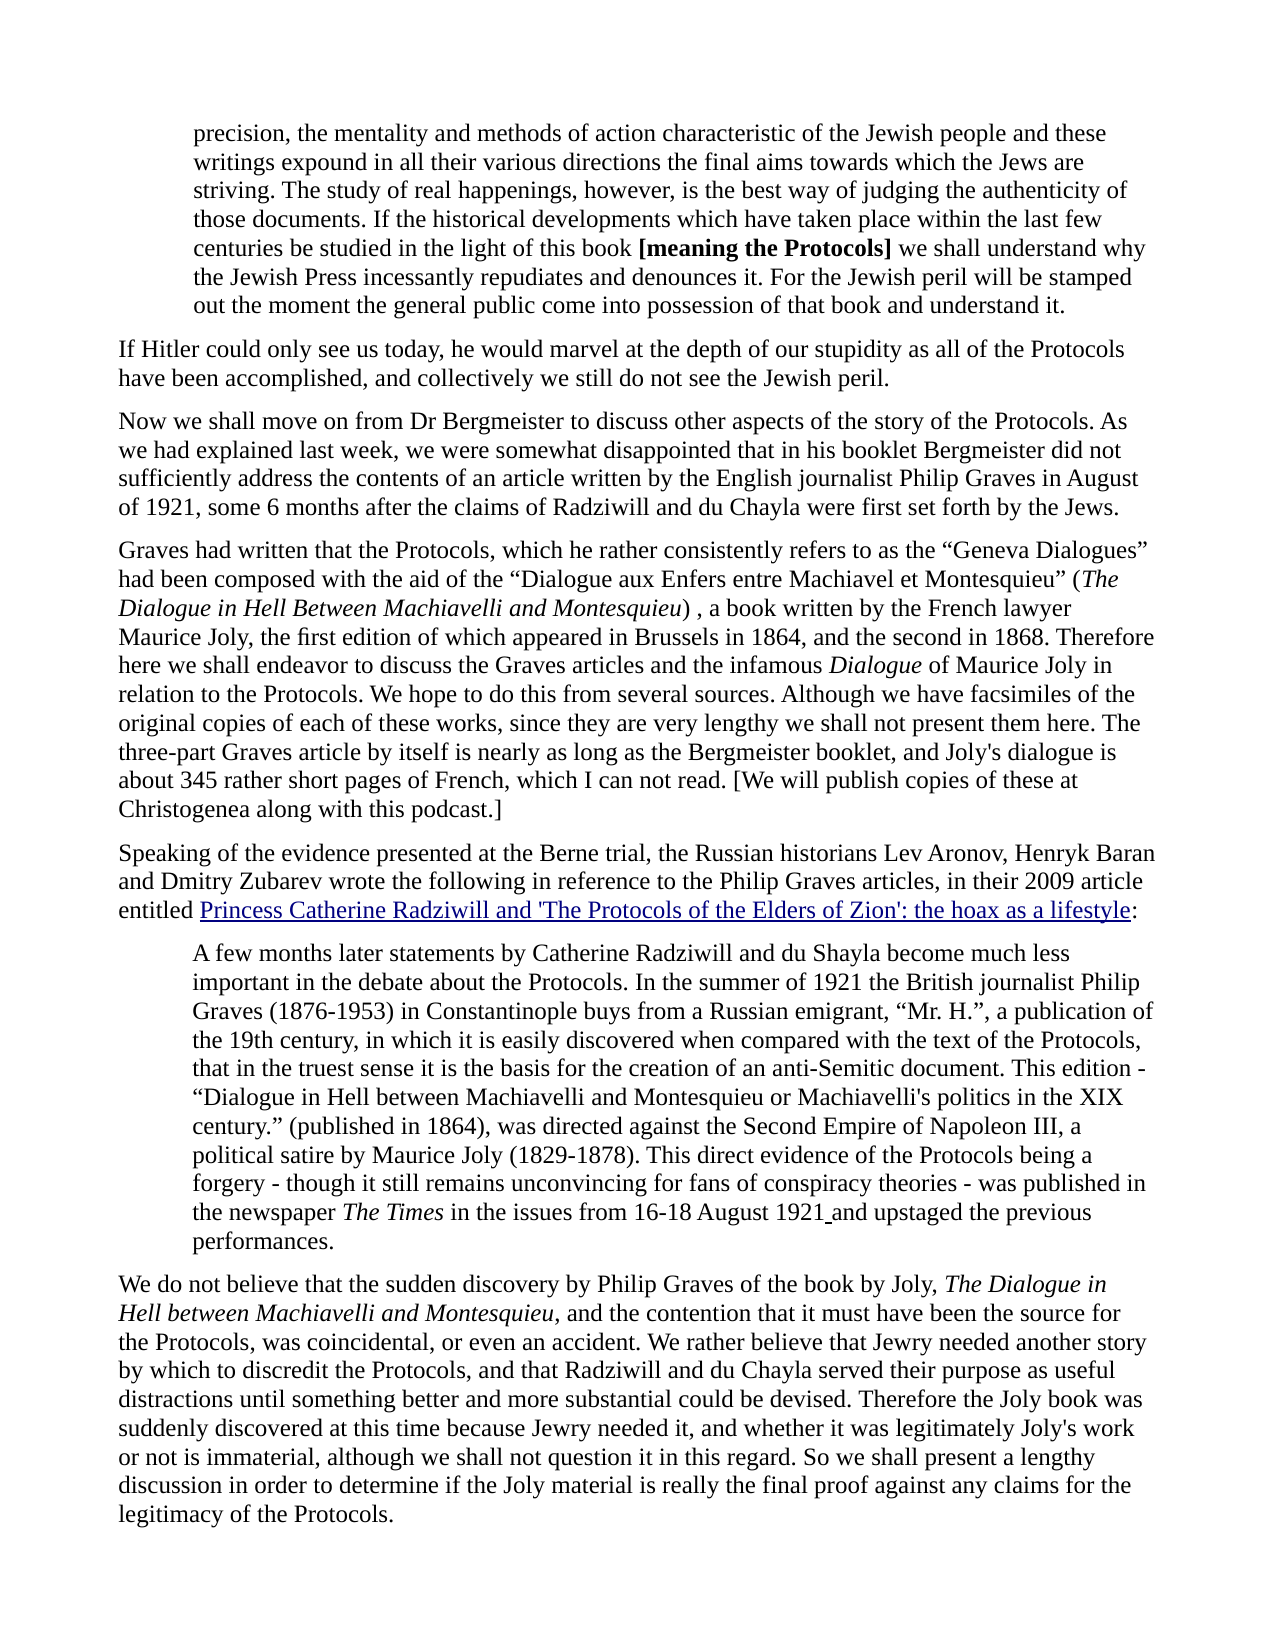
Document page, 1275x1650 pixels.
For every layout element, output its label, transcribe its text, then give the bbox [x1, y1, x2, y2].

text Speaking of the evidence presented at the Berne trial, the Russian historians Lev Aronov, Henryk Baran and Dmitry Zubarev wrote the following in reference to the Philip Graves articles, in their 2009 article entitled Princess Catherine Radziwill and 'The Protocols of the Elders of Zion': the hoax as a lifestyle: [118, 838, 1157, 924]
text We do not believe that the sudden discovery by Philip Graves of the book by Joly, The Dialogue in Hell between Machiavelli and Montesquieu, and the contention that it must have been the source for the Protocols, was coincidental, or even an accident. We rather believe that Jewry needed another story by which to discredit the Protocols, and that Radziwill and du Chayla served their purpose as useful distractions until something better and more substantial could be devised. Therefore the Joly book was suddenly discovered at this time because Jewry needed it, and whether it was legitimately Joly's work or not is immaterial, although we shall not question it in this regard. So we shall present a lengthy discussion in order to determine if the Joly material is really the final proof against any claims for the legitimacy of the Protocols. [118, 1269, 1157, 1528]
text If Hitler could only see us today, he would marvel at the depth of our stupidity as all of the Protocols have been accomplished, and collectively we still do not see the Jewish peril. [118, 334, 1157, 391]
text Graves had written that the Protocols, which he rather consistently refers to as the “Geneva Dialogues” had been composed with the aid of the “Dialogue aux Enfers entre Machiavel et Montesquieu” (The Dialogue in Hell Between Machiavelli and Montesquieu) , a book written by the French lawyer Maurice Joly, the ﬁrst edition of which appeared in Brussels in 1864, and the second in 1868. Therefore here we shall endeavor to discuss the Graves articles and the infamous Dialogue of Maurice Joly in relation to the Protocols. We hope to do this from several sources. Although we have facsimiles of the original copies of each of these works, since they are very lengthy we shall not present them here. The three-part Graves article by itself is nearly as long as the Bergmeister booklet, and Joly's dialogue is about 345 rather short pages of French, which I can not read. [We will publish copies of these at Christogenea along with this podcast.] [118, 536, 1157, 823]
text Now we shall move on from Dr Bergmeister to discuss other aspects of the story of the Protocols. As we had explained last week, we were somewhat disappointed that in his booklet Bergmeister did not sufficiently address the contents of an article written by the English journalist Philip Graves in August of 1921, some 6 months after the claims of Radziwill and du Chayla were first set forth by the Jews. [118, 406, 1157, 521]
text precision, the mentality and methods of action characteristic of the Jewish people and these writings expound in all their various directions the final aims towards which the Jews are striving. The study of real happenings, however, is the best way of judging the authenticity of those documents. If the historical developments which have taken place within the last few centuries be studied in the light of this book [meaning the Protocols] we shall understand why the Jewish Press incessantly repudiates and denounces it. For the Jewish peril will be stamped out the moment the general public come into possession of that book and understand it. [193, 118, 1157, 319]
text A few months later statements by Catherine Radziwill and du Shayla become much less important in the debate about the Protocols. In the summer of 1921 the British journalist Philip Graves (1876-1953) in Constantinople buys from a Russian emigrant, “Mr. H.”, a publication of the 19th century, in which it is easily discovered when compared with the text of the Protocols, that in the truest sense it is the basis for the creation of an anti-Semitic document. This edition - “Dialogue in Hell between Machiavelli and Montesquieu or Machiavelli's politics in the XIX century.” (published in 1864), was directed against the Second Empire of Napoleon III, a political satire by Maurice Joly (1829-1878). This direct evidence of the Protocols being a forgery - though it still remains unconvincing for fans of conspiracy theories - was published in the newspaper The Times in the issues from 16-18 August 1921 and upstaged the previous performances. [192, 938, 1157, 1255]
